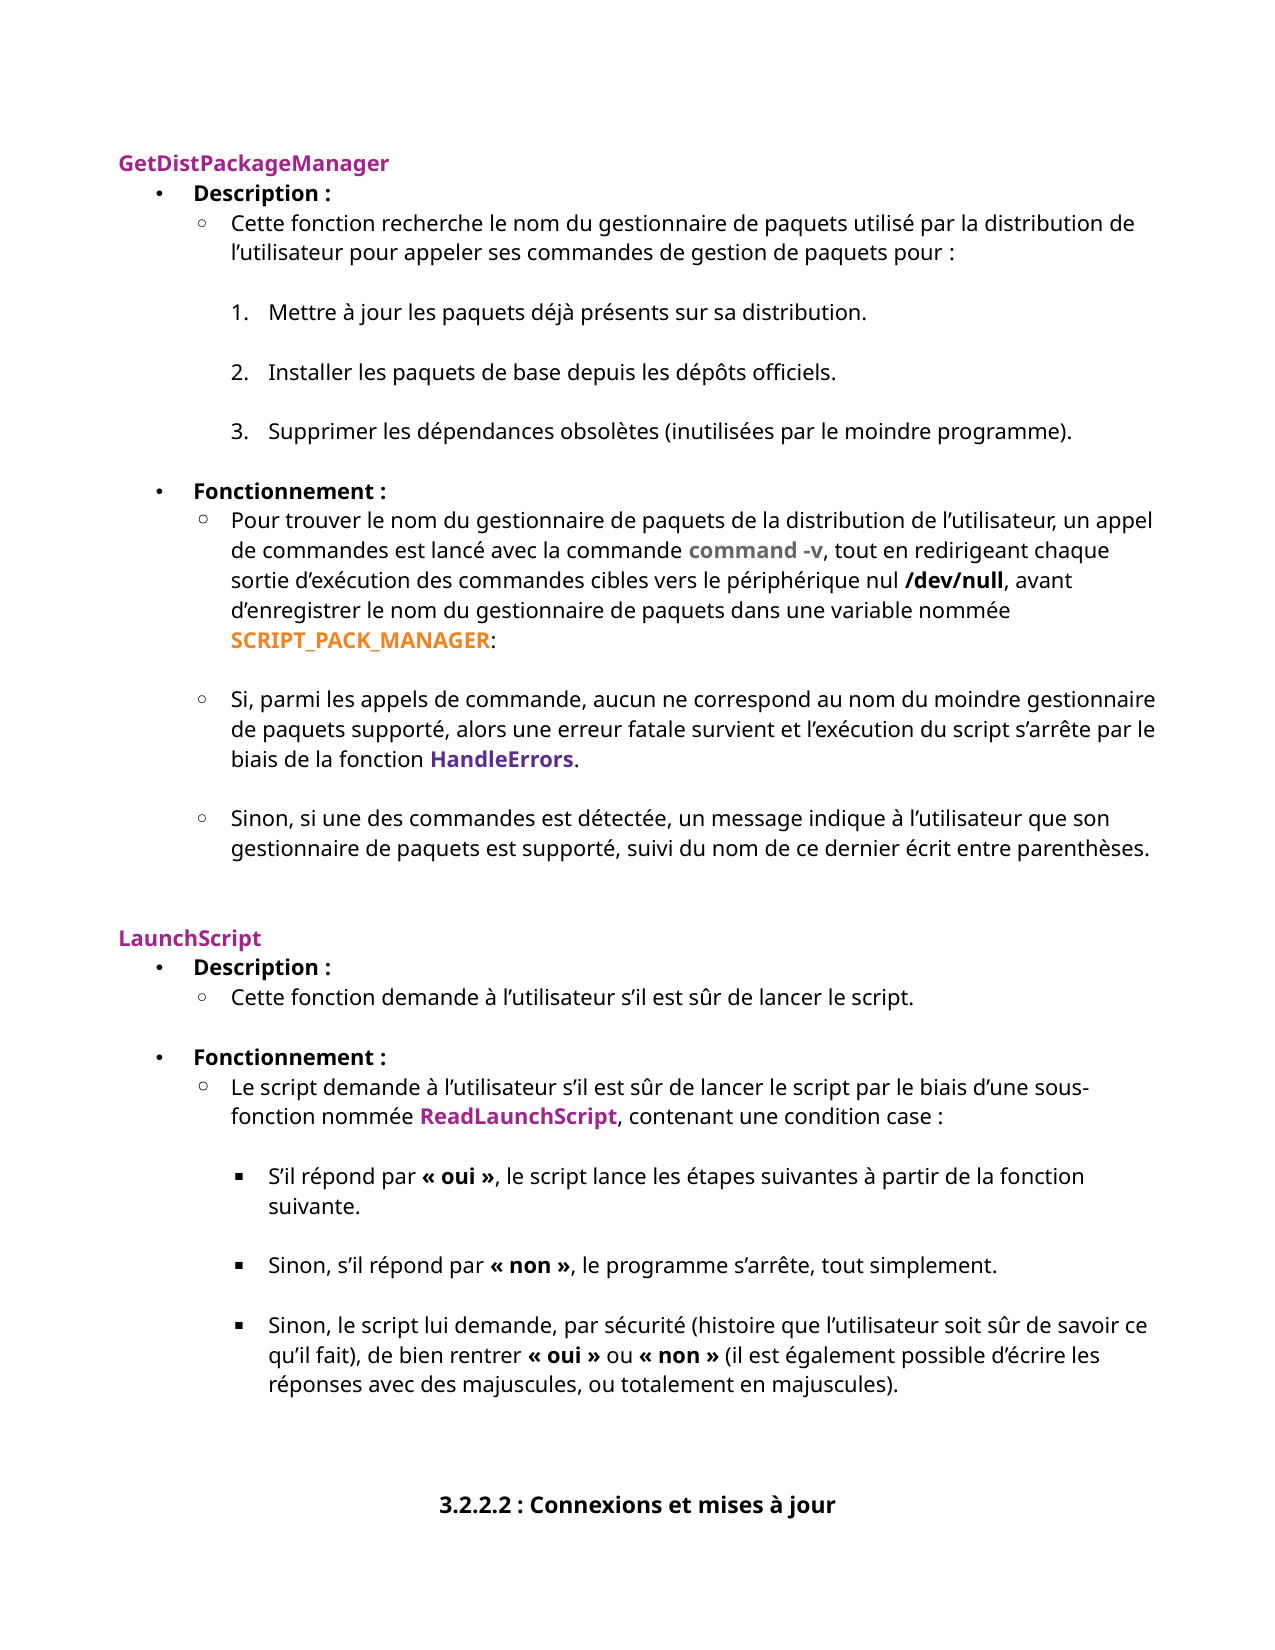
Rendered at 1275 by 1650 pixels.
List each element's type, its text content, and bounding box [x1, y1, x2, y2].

list S’il répond par « oui », le script lance les étapes suivantes à partir de la fonction suivante. [231, 1161, 1157, 1220]
list Cette fonction demande à l’utilisateur s’il est sûr de lancer le script. [193, 982, 1157, 1012]
list Description : [156, 178, 1157, 207]
list Le script demande à l’utilisateur s’il est sûr de lancer le script par le biais d’une sous-fonction nommée ReadLaunchScript, contenant une condition case : [193, 1071, 1157, 1131]
text LaunchScript [118, 922, 1157, 952]
text GetDistPackageManager [118, 148, 1157, 178]
list Fonctionnement : [156, 1042, 1157, 1071]
list Fonctionnement : [156, 476, 1157, 505]
list Pour trouver le nom du gestionnaire de paquets de la distribution de l’utilisateur, un appel de commandes est lancé avec la commande command -v, tout en redirigeant chaque sortie d’exécution des commandes cibles vers le périphérique nul /dev/null, avant d’enregistrer le nom du gestionnaire de paquets dans une variable nommée SCRIPT_PACK_MANAGER: [193, 505, 1157, 654]
list Installer les paquets de base depuis les dépôts officiels. [231, 356, 1157, 386]
list Si, parmi les appels de commande, aucun ne correspond au nom du moindre gestionnaire de paquets supporté, alors une erreur fatale survient et l’exécution du script s’arrête par le biais de la fonction HandleErrors. [193, 684, 1157, 773]
text 3.2.2.2 : Connexions et mises à jour [118, 1488, 1157, 1520]
list Sinon, si une des commandes est détectée, un message indique à l’utilisateur que son gestionnaire de paquets est supporté, suivi du nom de ce dernier écrit entre parenthèses. [193, 803, 1157, 863]
list Sinon, le script lui demande, par sécurité (histoire que l’utilisateur soit sûr de savoir ce qu’il fait), de bien rentrer « oui » ou « non » (il est également possible d’écrire les réponses avec des majuscules, ou totalement en majuscules). [231, 1310, 1157, 1399]
list Description : [156, 952, 1157, 982]
list Supprimer les dépendances obsolètes (inutilisées par le moindre programme). [231, 416, 1157, 446]
list Cette fonction recherche le nom du gestionnaire de paquets utilisé par la distribution de l’utilisateur pour appeler ses commandes de gestion de paquets pour : [193, 207, 1157, 267]
list Mettre à jour les paquets déjà présents sur sa distribution. [231, 297, 1157, 327]
list Sinon, s’il répond par « non », le programme s’arrête, tout simplement. [231, 1250, 1157, 1280]
